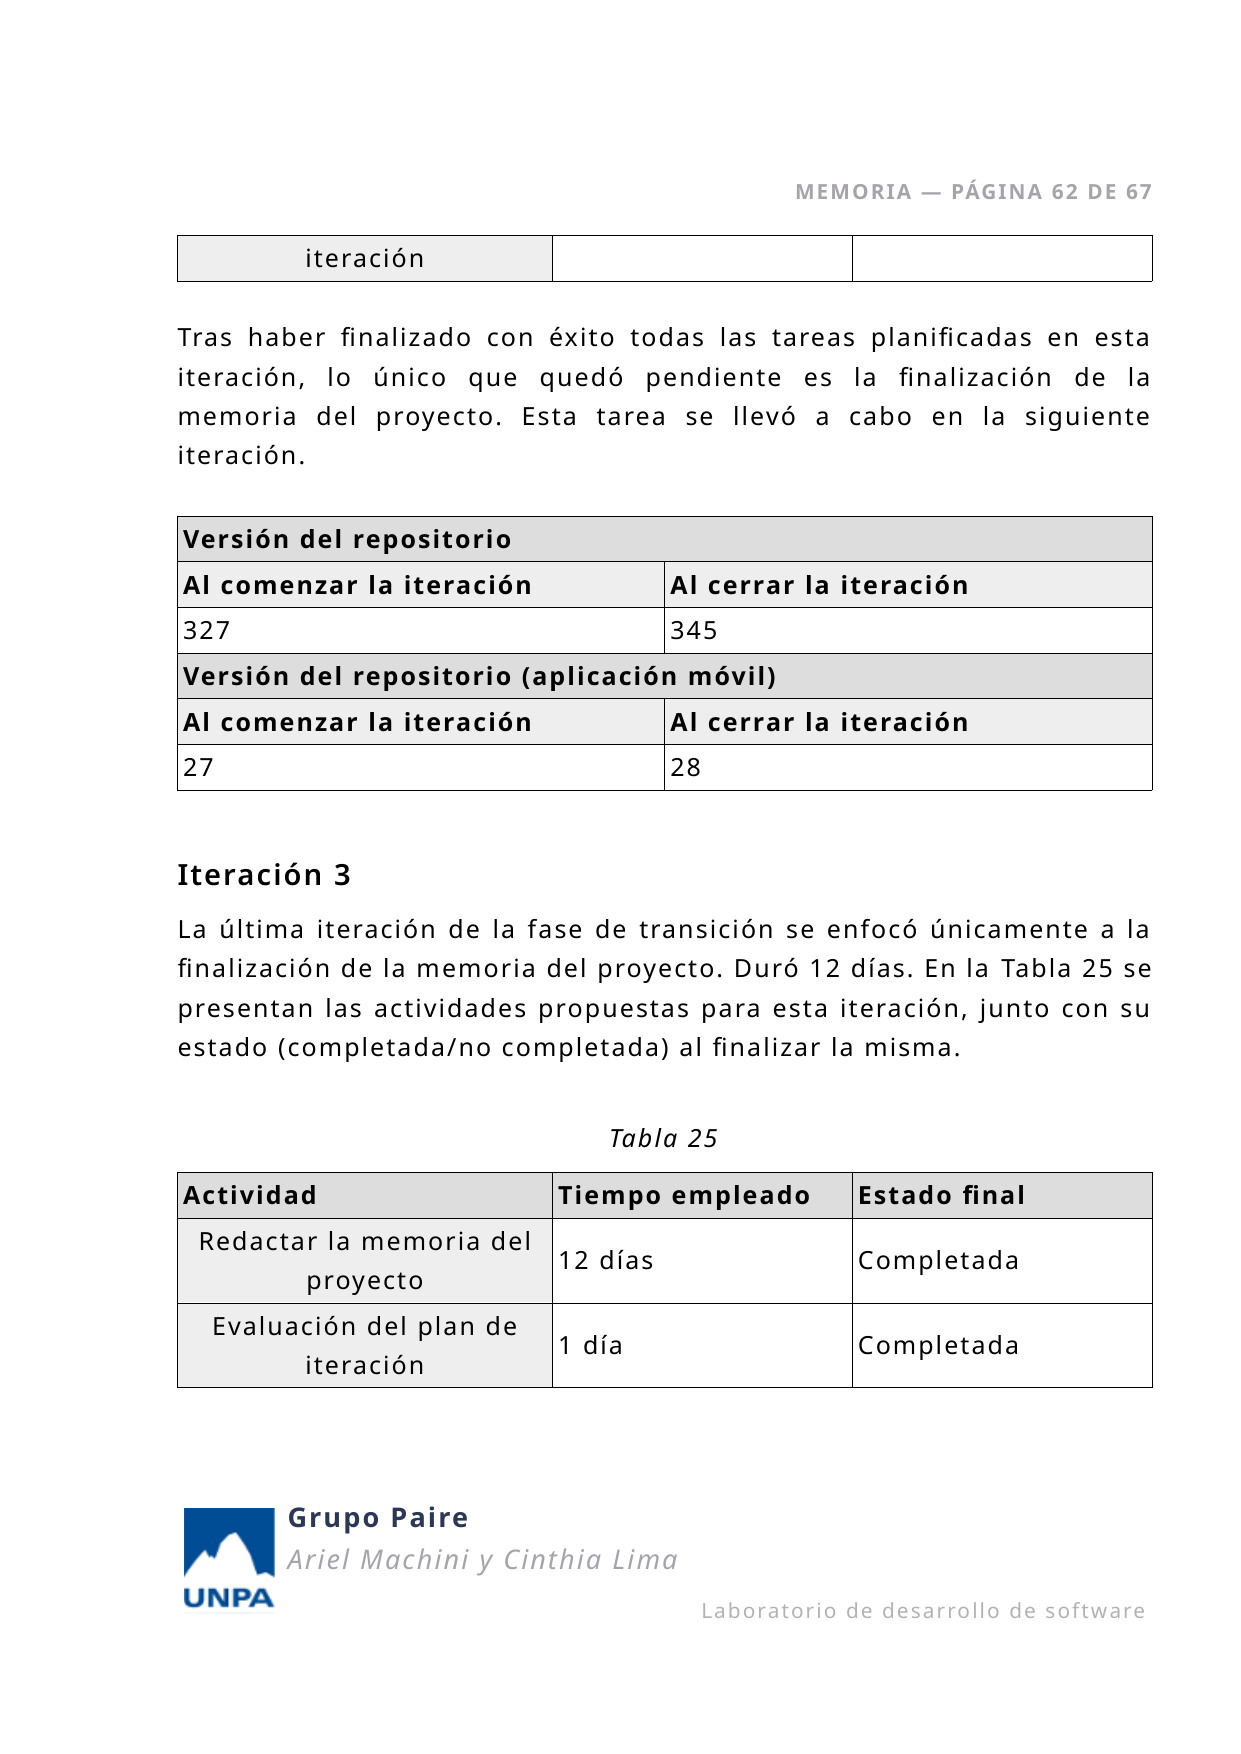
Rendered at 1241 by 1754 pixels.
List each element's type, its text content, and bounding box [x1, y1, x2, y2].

table_cell Redactar la memoria del proyecto [178, 1219, 552, 1302]
table_header Actividad [178, 1173, 552, 1218]
picture [184, 1508, 275, 1614]
table_cell 327 [178, 608, 664, 653]
table_cell Evaluación del plan de iteración [178, 1304, 552, 1387]
table_header Tiempo empleado [553, 1173, 852, 1218]
text La última iteración de la fase de transición se enfocó únicamente a la finalización de la memoria del proyecto. Duró 12 días. En la Tabla 25 se presentan las actividades propuestas para esta iteración, junto con su estado (completada/no completada) al finalizar la misma. [177, 912, 1152, 1063]
table_cell 1 día [553, 1304, 852, 1387]
table_cell Al cerrar la iteración [665, 562, 1152, 607]
table_cell [553, 236, 852, 281]
text Tras haber finalizado con éxito todas las tareas planificadas en esta iteración, lo único que quedó pendiente es la finalización de la memoria del proyecto. Esta tarea se llevó a cabo en la siguiente iteración. [177, 320, 1152, 472]
table_header Versión del repositorio [178, 517, 1152, 561]
text Tabla 25 [177, 1120, 1152, 1154]
subtitle Iteración 3 [177, 854, 1152, 893]
table_header Estado final [853, 1173, 1152, 1218]
table_cell 28 [665, 745, 1152, 789]
table_cell 12 días [553, 1219, 852, 1302]
table_cell 345 [665, 608, 1152, 653]
table_cell [853, 236, 1152, 281]
table_cell 27 [178, 745, 664, 789]
table_cell Completada [853, 1219, 1152, 1302]
table_cell Completada [853, 1304, 1152, 1387]
table_cell iteración [178, 236, 552, 281]
table_cell Al cerrar la iteración [665, 699, 1152, 744]
table_cell Al comenzar la iteración [178, 699, 664, 744]
table_cell Al comenzar la iteración [178, 562, 664, 607]
table_cell Versión del repositorio (aplicación móvil) [178, 654, 1152, 698]
